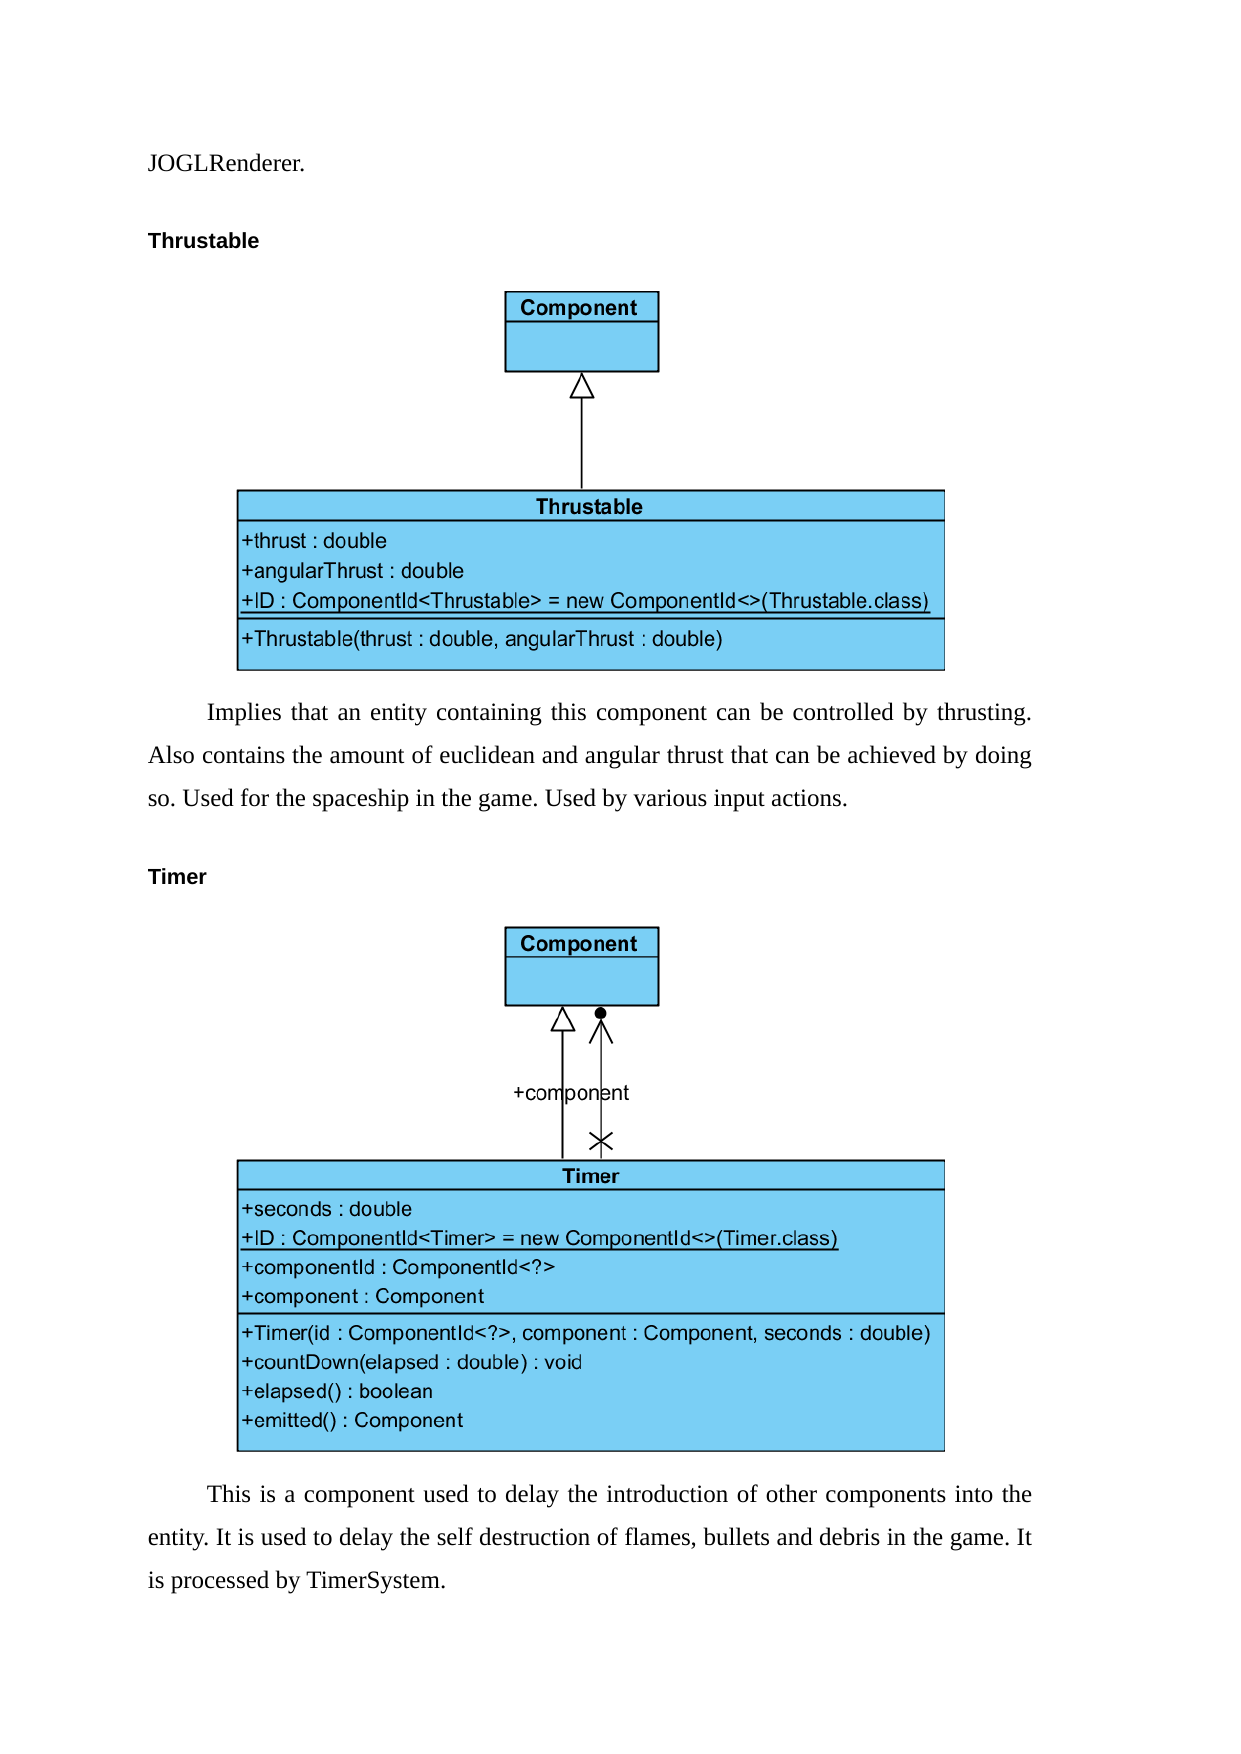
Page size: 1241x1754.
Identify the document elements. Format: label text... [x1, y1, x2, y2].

subtitle Timer [148, 864, 1033, 889]
picture [236, 291, 945, 671]
text Implies that an entity containing this component can be controlled by thrusting. Also contains the amount of euclidean and angular thrust that can be achieved by doing so. Used for the spaceship in the game. Used by various input actions. [148, 697, 1033, 812]
text This is a component used to delay the introduction of other components into the entity. It is used to delay the self destruction of flames, bullets and debris in the game. It is processed by TimerSystem. [148, 1479, 1033, 1594]
picture [236, 926, 945, 1452]
text JOGLRenderer. [148, 148, 1033, 176]
subtitle Thrustable [148, 228, 1033, 253]
